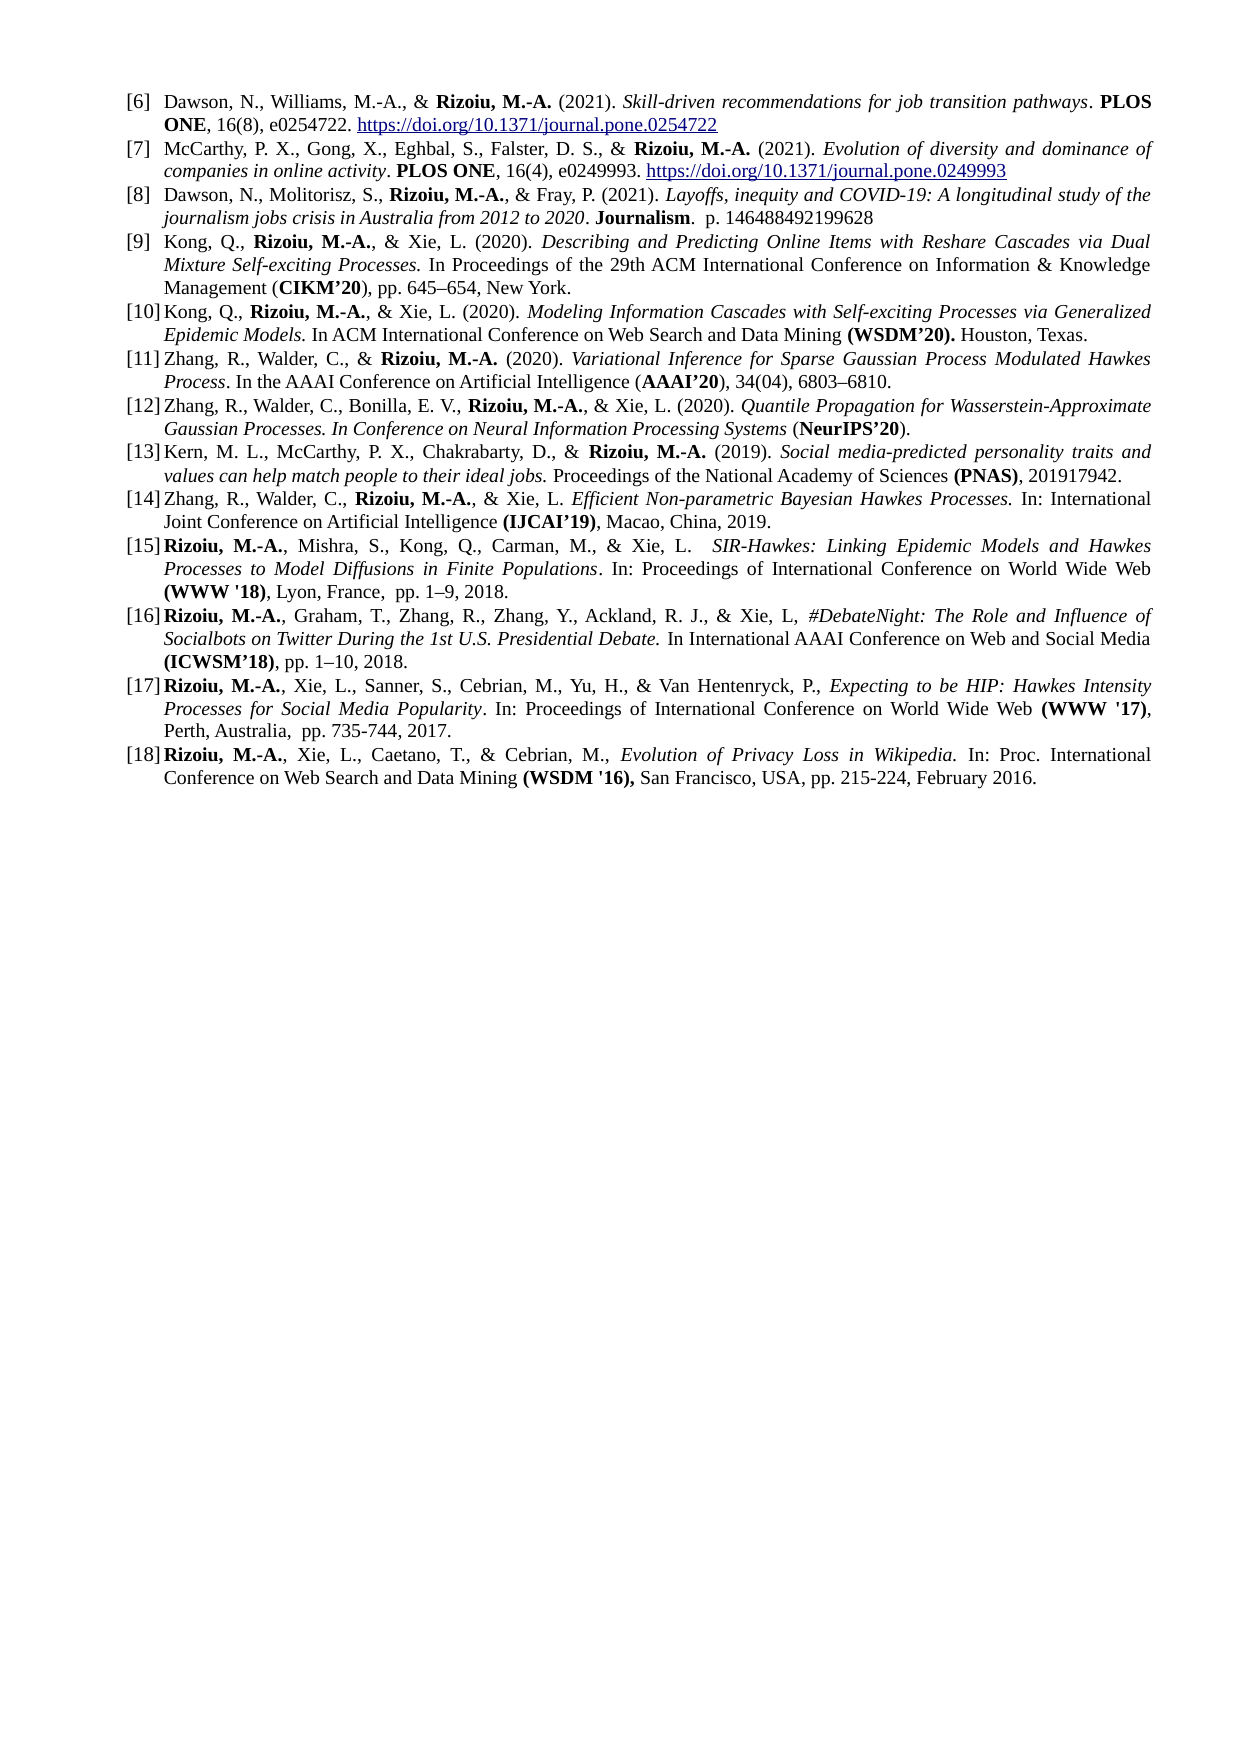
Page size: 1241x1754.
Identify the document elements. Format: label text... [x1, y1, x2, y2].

list Rizoiu, M.-A., Graham, T., Zhang, R., Zhang, Y., Ackland, R. J., & Xie, L, #DebateNight: The Role and Influence of Socialbots on Twitter During the 1st U.S. Presidential Debate. In International AAAI Conference on Web and Social Media (ICWSM’18), pp. 1–10, 2018. [126, 603, 1152, 673]
list Zhang, R., Walder, C., Bonilla, E. V., Rizoiu, M.-A., & Xie, L. (2020). Quantile Propagation for Wasserstein-Approximate Gaussian Processes. In Conference on Neural Information Processing Systems (NeurIPS’20). [126, 393, 1152, 439]
list Zhang, R., Walder, C., & Rizoiu, M.-A. (2020). Variational Inference for Sparse Gaussian Process Modulated Hawkes Process. In the AAAI Conference on Artificial Intelligence (AAAI’20), 34(04), 6803–6810. [126, 346, 1152, 393]
list Rizoiu, M.-A., Mishra, S., Kong, Q., Carman, M., & Xie, L. SIR-Hawkes: Linking Epidemic Models and Hawkes Processes to Model Diffusions in Finite Populations. In: Proceedings of International Conference on World Wide Web (WWW '18), Lyon, France, pp. 1–9, 2018. [126, 533, 1152, 603]
list Rizoiu, M.-A., Xie, L., Sanner, S., Cebrian, M., Yu, H., & Van Hentenryck, P., Expecting to be HIP: Hawkes Intensity Processes for Social Media Popularity. In: Proceedings of International Conference on World Wide Web (WWW '17), Perth, Australia, pp. 735-744, 2017. [126, 673, 1152, 742]
list Rizoiu, M.-A., Xie, L., Caetano, T., & Cebrian, M., Evolution of Privacy Loss in Wikipedia. In: Proc. International Conference on Web Search and Data Mining (WSDM '16), San Francisco, USA, pp. 215-224, February 2016. [126, 742, 1152, 789]
list Dawson, N., Williams, M.-A., & Rizoiu, M.-A. (2021). Skill-driven recommendations for job transition pathways. PLOS ONE, 16(8), e0254722. https://doi.org/10.1371/journal.pone.0254722 [126, 88, 1152, 135]
list McCarthy, P. X., Gong, X., Eghbal, S., Falster, D. S., & Rizoiu, M.-A. (2021). Evolution of diversity and dominance of companies in online activity. PLOS ONE, 16(4), e0249993. https://doi.org/10.1371/journal.pone.0249993 [126, 135, 1152, 182]
list Kern, M. L., McCarthy, P. X., Chakrabarty, D., & Rizoiu, M.-A. (2019). Social media-predicted personality traits and values can help match people to their ideal jobs. Proceedings of the National Academy of Sciences (PNAS), 201917942. [126, 439, 1152, 486]
list Kong, Q., Rizoiu, M.-A., & Xie, L. (2020). Describing and Predicting Online Items with Reshare Cascades via Dual Mixture Self-exciting Processes. In Proceedings of the 29th ACM International Conference on Information & Knowledge Management (CIKM’20), pp. 645–654, New York. [126, 229, 1152, 299]
list Kong, Q., Rizoiu, M.-A., & Xie, L. (2020). Modeling Information Cascades with Self-exciting Processes via Generalized Epidemic Models. In ACM International Conference on Web Search and Data Mining (WSDM’20). Houston, Texas. [126, 299, 1152, 346]
list Zhang, R., Walder, C., Rizoiu, M.-A., & Xie, L. Efficient Non-parametric Bayesian Hawkes Processes. In: International Joint Conference on Artificial Intelligence (IJCAI’19), Macao, China, 2019. [126, 486, 1152, 533]
list Dawson, N., Molitorisz, S., Rizoiu, M.-A., & Fray, P. (2021). Layoffs, inequity and COVID-19: A longitudinal study of the journalism jobs crisis in Australia from 2012 to 2020. Journalism. p. 146488492199628 [126, 182, 1152, 229]
